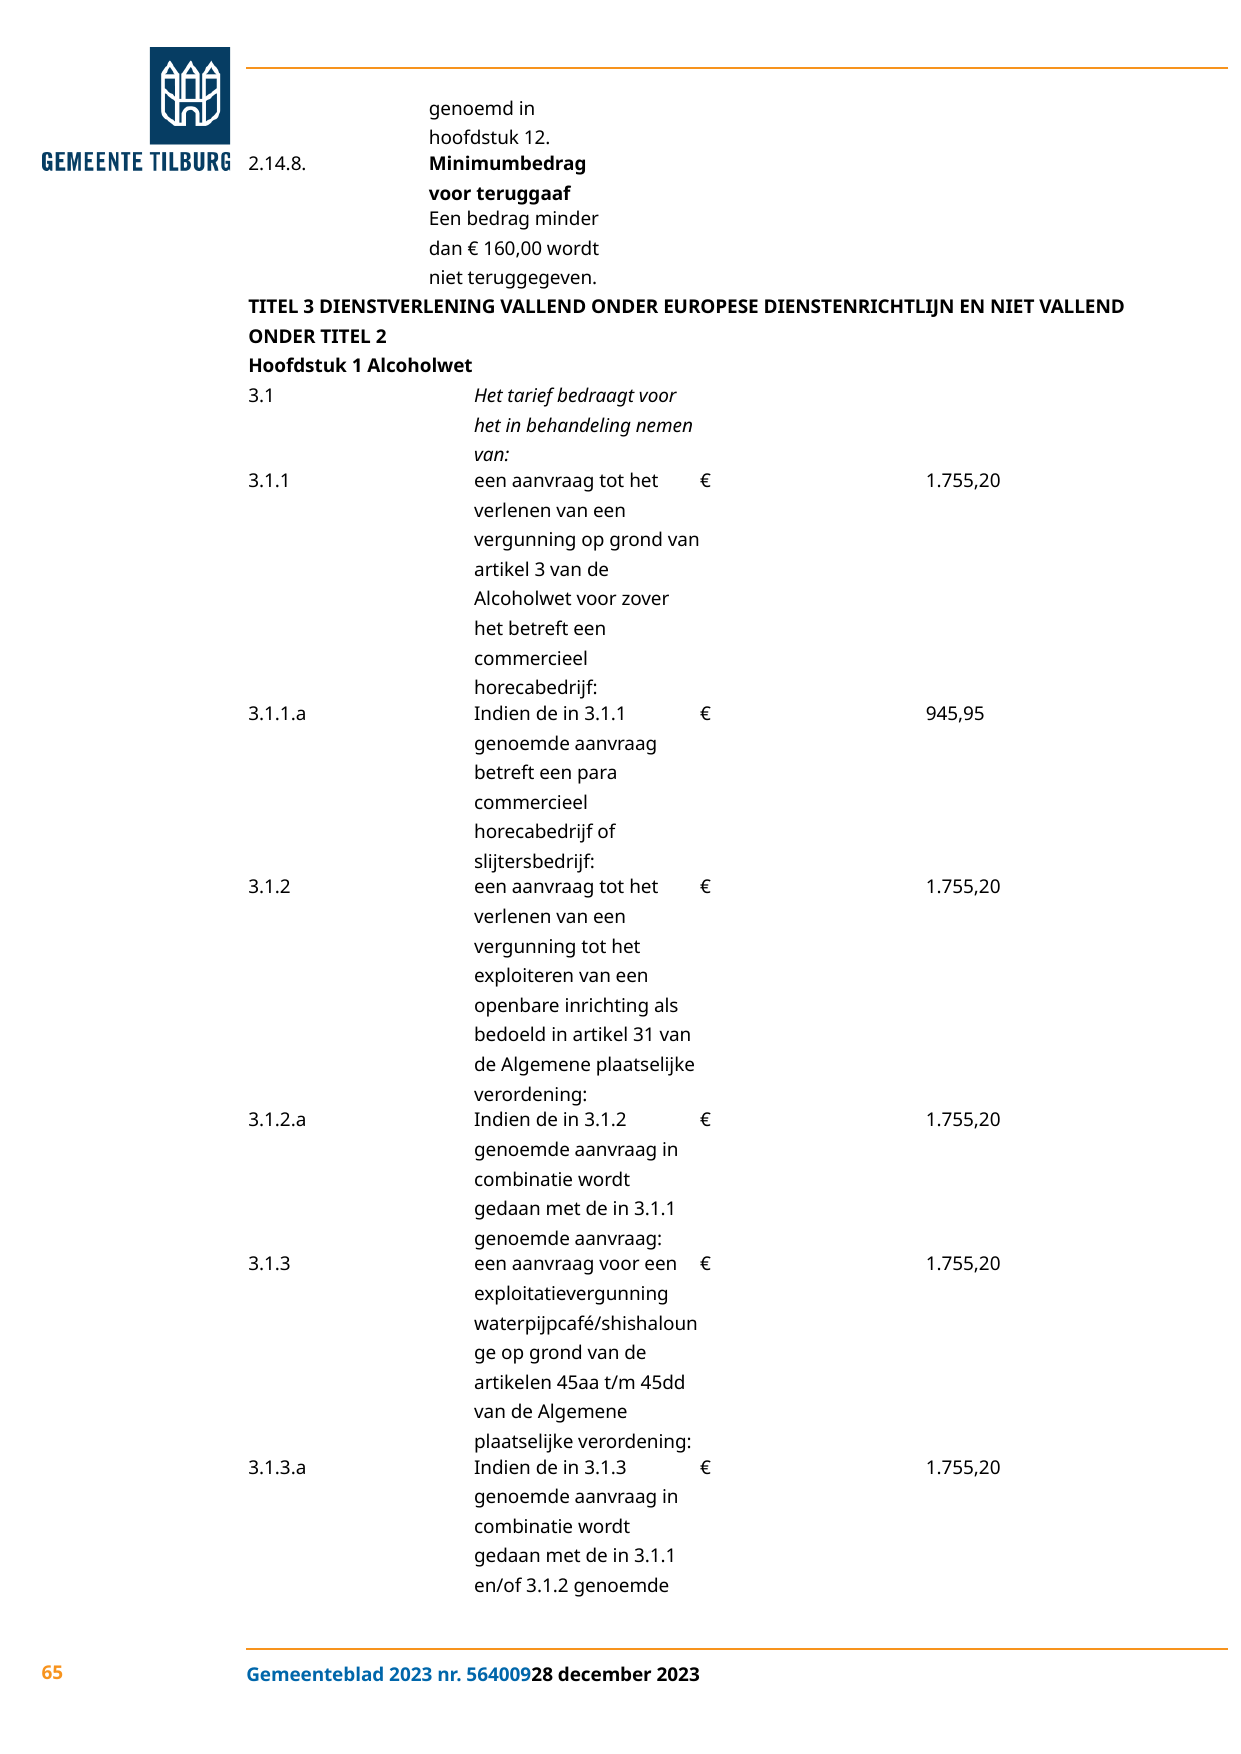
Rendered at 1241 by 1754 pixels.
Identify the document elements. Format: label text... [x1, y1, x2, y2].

table_header [700, 383, 926, 467]
table_cell 3.1.1 [248, 467, 474, 700]
text Hoofdstuk 1 Alcoholwet [248, 353, 1152, 378]
table_header Het tarief bedraagt voor het in behandeling nemen van: [474, 383, 700, 467]
table_cell een aanvraag voor een exploitatievergunning waterpijpcafé/shishalounge op grond van de artikelen 45aa t/m 45dd van de Algemene plaatselijke verordening: [474, 1251, 700, 1454]
table_cell 2.14.8. [248, 150, 429, 205]
table_cell [609, 150, 790, 205]
table_cell [790, 205, 971, 290]
table_cell [971, 205, 1152, 290]
table_cell [971, 150, 1152, 205]
table_cell een aanvraag tot het verlenen van een vergunning tot het exploiteren van een openbare inrichting als bedoeld in artikel 31 van de Algemene plaatselijke verordening: [474, 874, 700, 1107]
table_cell Indien de in 3.1.2 genoemde aanvraag in combinatie wordt gedaan met de in 3.1.1 genoemde aanvraag: [474, 1107, 700, 1251]
table_cell 3.1.2.a [248, 1107, 474, 1251]
table_cell 3.1.2 [248, 874, 474, 1107]
table_header [926, 383, 1152, 467]
table_cell 945,95 [926, 700, 1152, 874]
picture [41, 47, 231, 172]
table_cell [971, 95, 1152, 150]
table_cell [609, 205, 790, 290]
text TITEL 3 DIENSTVERLENING VALLEND ONDER EUROPESE DIENSTENRICHTLIJN EN NIET VALLEND ONDER TITEL 2 [248, 293, 1152, 349]
table_cell 1.755,20 [926, 874, 1152, 1107]
table_cell [609, 95, 790, 150]
table_cell een aanvraag tot het verlenen van een vergunning op grond van artikel 3 van de Alcoholwet voor zover het betreft een commercieel horecabedrijf: [474, 467, 700, 700]
table_cell Indien de in 3.1.3 genoemde aanvraag in combinatie wordt gedaan met de in 3.1.1 en/of 3.1.2 genoemde [474, 1454, 700, 1598]
table_cell [248, 95, 429, 150]
table_cell Een bedrag minder dan € 160,00 wordt niet teruggegeven. [429, 205, 609, 290]
table_cell [790, 150, 971, 205]
table_header 3.1 [248, 383, 474, 467]
table_cell Minimumbedrag voor teruggaaf [429, 150, 609, 205]
table_cell [790, 95, 971, 150]
table_cell genoemd in hoofdstuk 12. [429, 95, 609, 150]
table_cell € [700, 700, 926, 874]
table_cell 1.755,20 [926, 1107, 1152, 1251]
table_cell 3.1.3.a [248, 1454, 474, 1598]
table_cell Indien de in 3.1.1 genoemde aanvraag betreft een para commercieel horecabedrijf of slijtersbedrijf: [474, 700, 700, 874]
table_cell 3.1.1.a [248, 700, 474, 874]
table_cell € [700, 1454, 926, 1598]
table_cell 1.755,20 [926, 1251, 1152, 1454]
table_cell 1.755,20 [926, 467, 1152, 700]
table_cell [248, 205, 429, 290]
table_cell 1.755,20 [926, 1454, 1152, 1598]
table_cell € [700, 467, 926, 700]
table_cell € [700, 1107, 926, 1251]
table_cell € [700, 874, 926, 1107]
table_cell 3.1.3 [248, 1251, 474, 1454]
table_cell € [700, 1251, 926, 1454]
